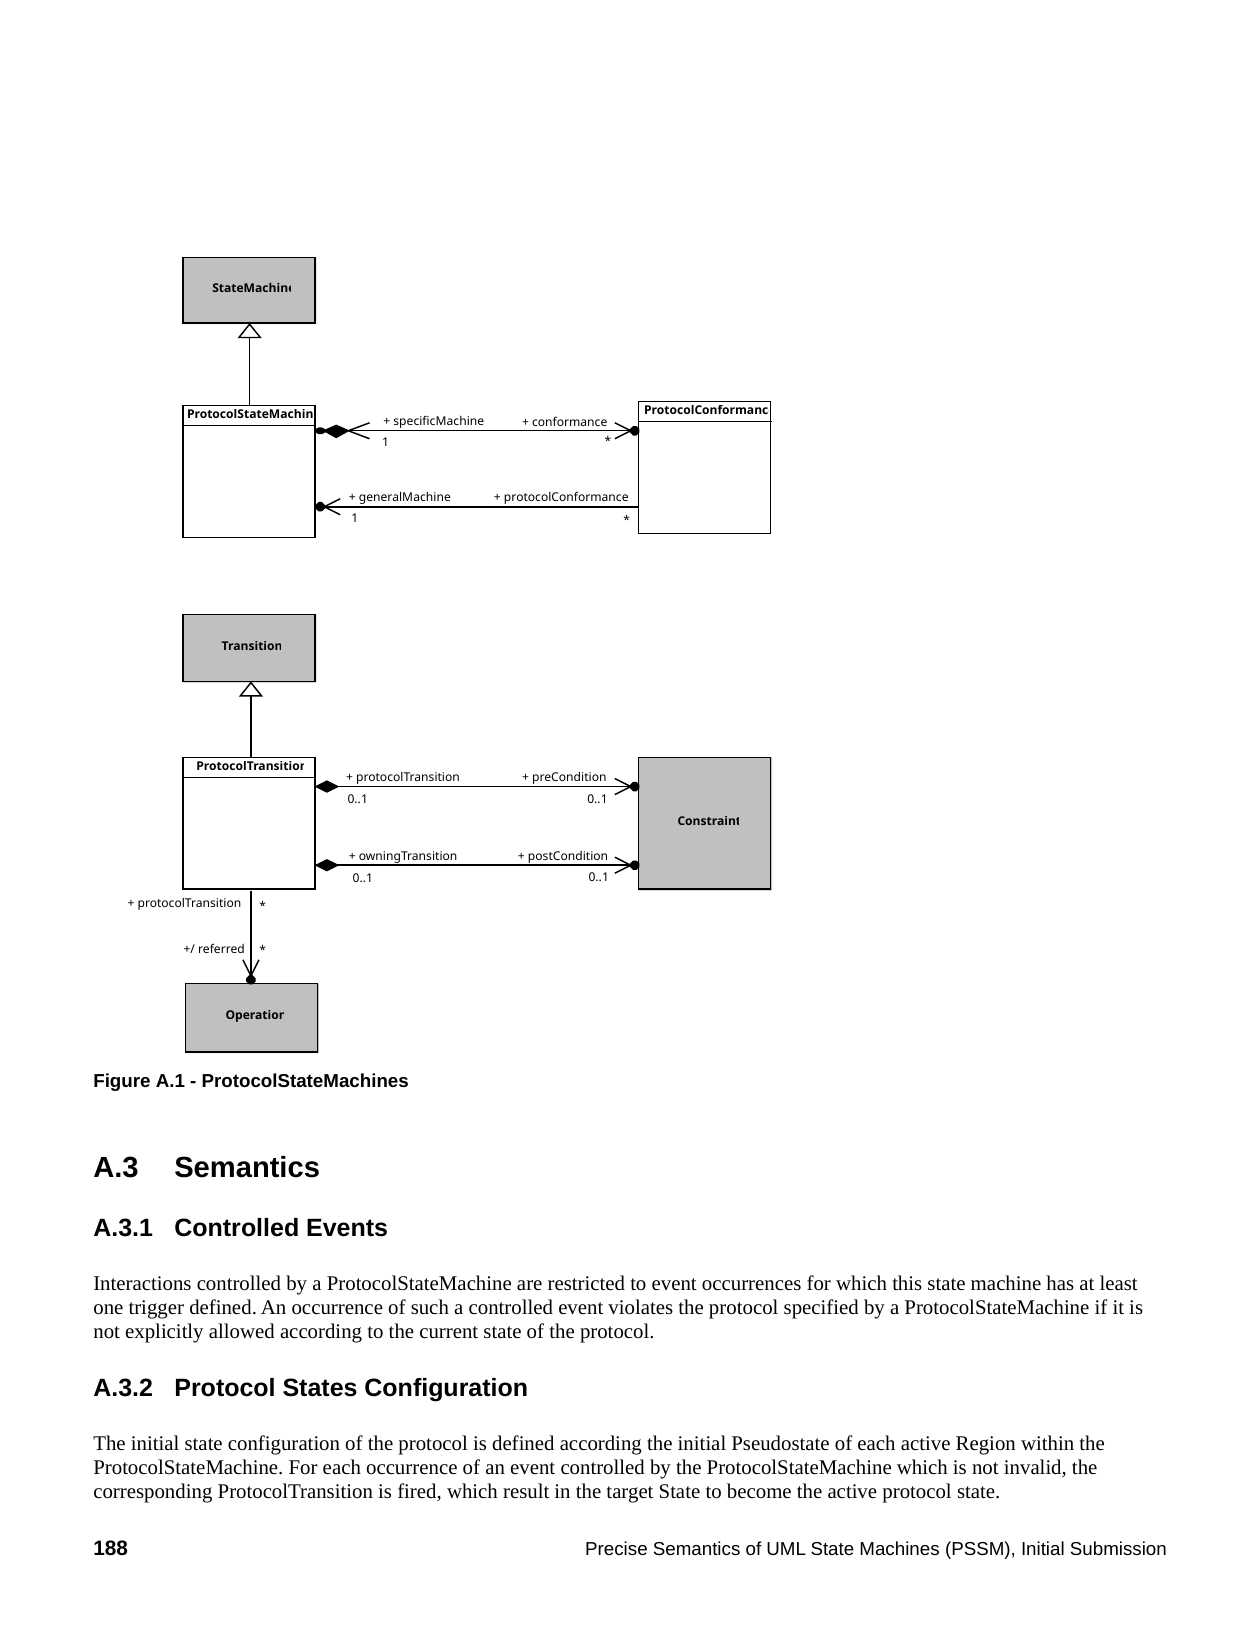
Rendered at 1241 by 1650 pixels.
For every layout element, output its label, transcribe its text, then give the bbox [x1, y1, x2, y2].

text The initial state configuration of the protocol is defined according the initial Pseudostate of each active Region within the ProtocolStateMachine. For each occurrence of an event controlled by the ProtocolStateMachine which is not invalid, the corresponding ProtocolTransition is fired, which result in the target State to become the active protocol state. [93, 1431, 1164, 1503]
subtitle Controlled Events [93, 1213, 1164, 1242]
text Figure A.1 - ProtocolStateMachines [93, 243, 786, 1092]
text Interactions controlled by a ProtocolStateMachine are restricted to event occurrences for which this state machine has at least one trigger defined. An occurrence of such a controlled event violates the protocol specified by a ProtocolStateMachine if it is not explicitly allowed according to the current state of the protocol. [93, 1271, 1164, 1343]
subtitle Semantics [93, 1148, 1164, 1183]
subtitle Protocol States Configuration [93, 1372, 1164, 1402]
